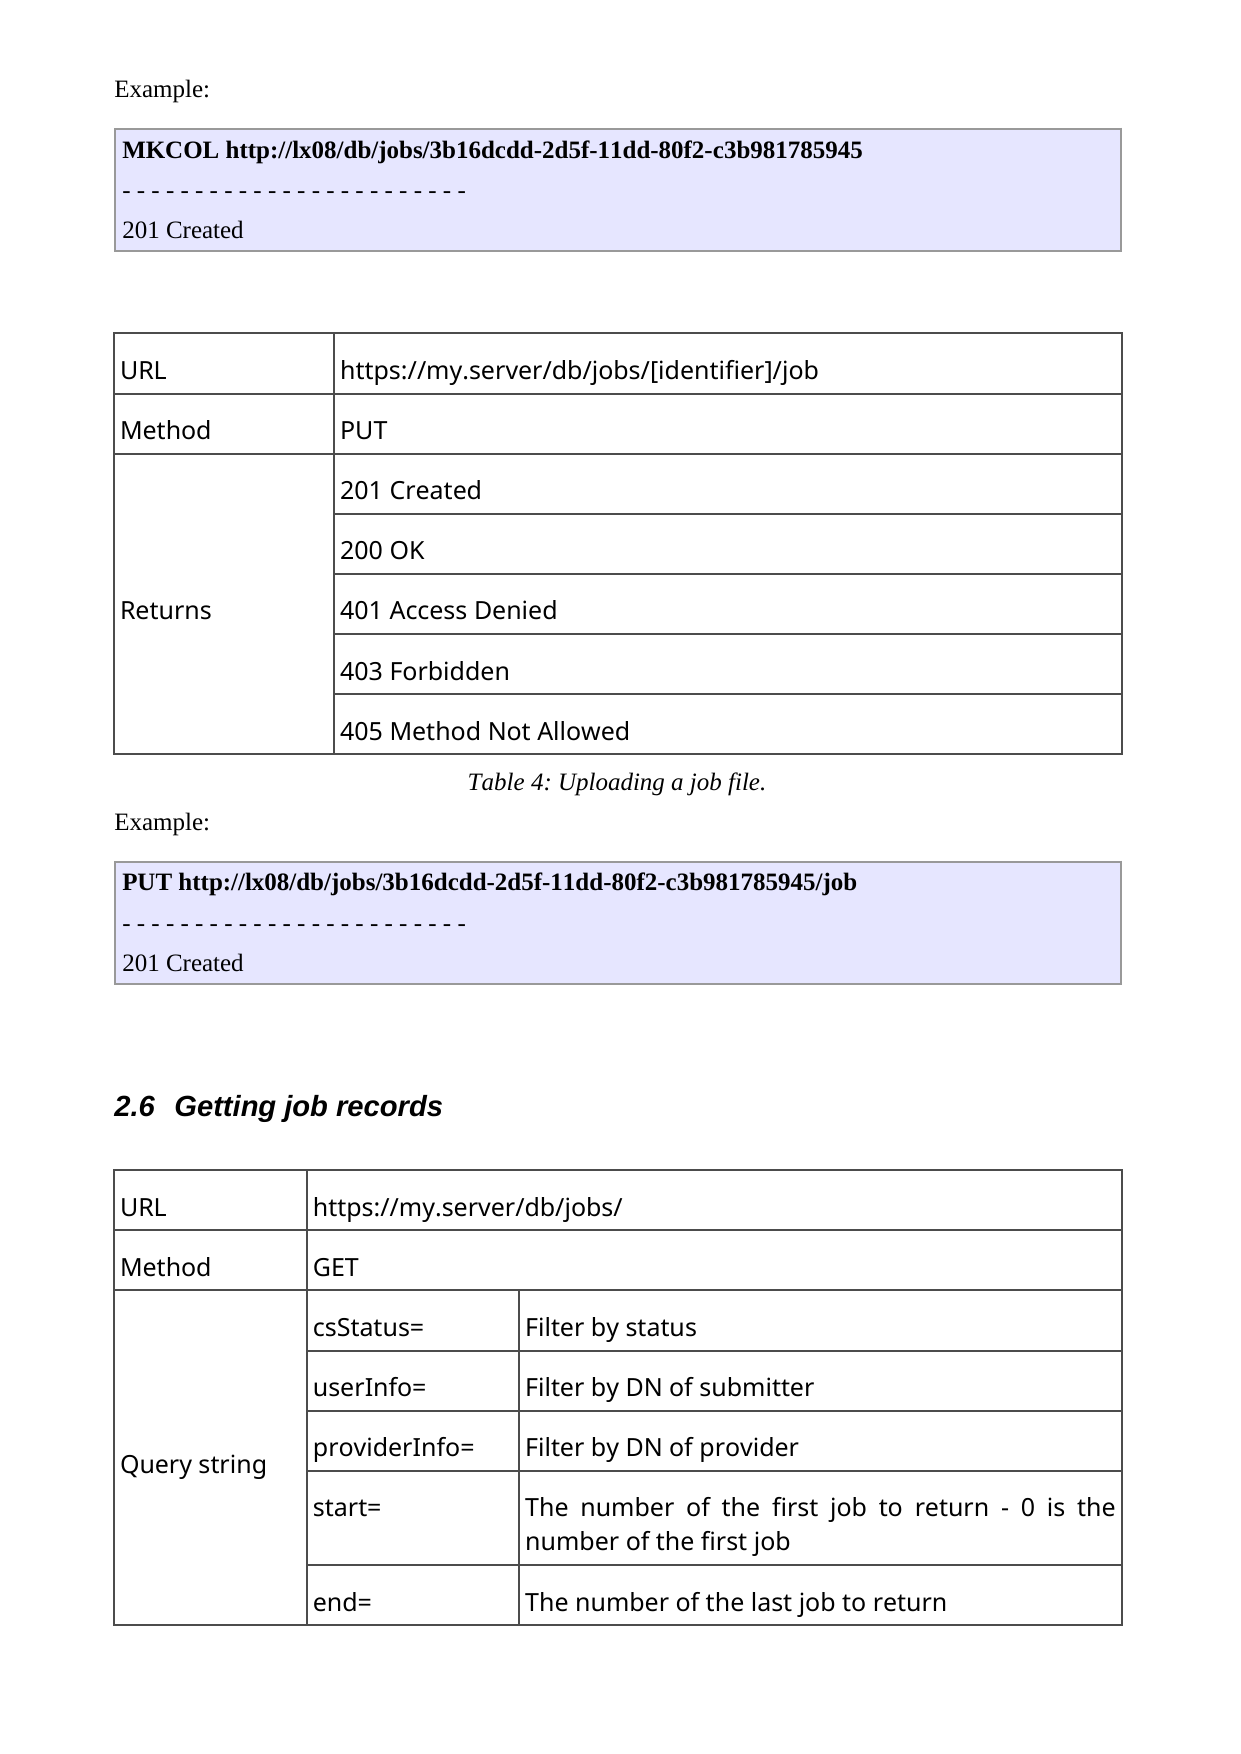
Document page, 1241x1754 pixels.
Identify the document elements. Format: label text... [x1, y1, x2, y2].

table_cell 405 Method Not Allowed [335, 695, 1121, 753]
table_cell The number of the first job to return - 0 is the number of the first job [520, 1472, 1121, 1564]
text - - - - - - - - - - - - - - - - - - - - - - - - [116, 168, 1120, 204]
table_cell PUT [335, 395, 1121, 452]
table_header URL [115, 334, 333, 392]
text PUT http://lx08/db/jobs/3b16dcdd-2d5f-11dd-80f2-c3b981785945/job [116, 863, 1120, 896]
table_cell The number of the last job to return [520, 1566, 1121, 1624]
table_cell 200 OK [335, 515, 1121, 573]
table_cell start= [308, 1472, 518, 1564]
subtitle Getting job records [114, 1090, 1122, 1123]
text MKCOL http://lx08/db/jobs/3b16dcdd-2d5f-11dd-80f2-c3b981785945 [116, 130, 1120, 163]
table_cell Method [115, 1231, 306, 1289]
table_cell end= [308, 1566, 518, 1624]
text Table 4: Uploading a job file. [114, 768, 1122, 795]
table_header Filter by status [520, 1291, 1121, 1349]
table_cell 403 Forbidden [335, 635, 1121, 693]
table_cell Method [115, 395, 333, 452]
table_cell Returns [115, 455, 333, 753]
table_cell Filter by DN of provider [520, 1412, 1121, 1470]
table_cell GET [308, 1231, 1121, 1289]
table_header csStatus= [308, 1291, 518, 1349]
text 201 Created [116, 208, 1120, 250]
text - - - - - - - - - - - - - - - - - - - - - - - - [116, 901, 1120, 936]
table_header URL [115, 1171, 306, 1229]
table_cell userInfo= [308, 1352, 518, 1409]
table_header https://my.server/db/jobs/ [308, 1171, 1121, 1229]
table_cell providerInfo= [308, 1412, 518, 1470]
table_header https://my.server/db/jobs/[identifier]/job [335, 334, 1121, 392]
table_cell Filter by DN of submitter [520, 1352, 1121, 1409]
table_cell Query string [115, 1291, 306, 1624]
text 201 Created [116, 941, 1120, 983]
text Example: [114, 808, 1122, 836]
table_header 201 Created [335, 455, 1121, 513]
text Example: [114, 75, 1122, 103]
table_cell 401 Access Denied [335, 575, 1121, 633]
